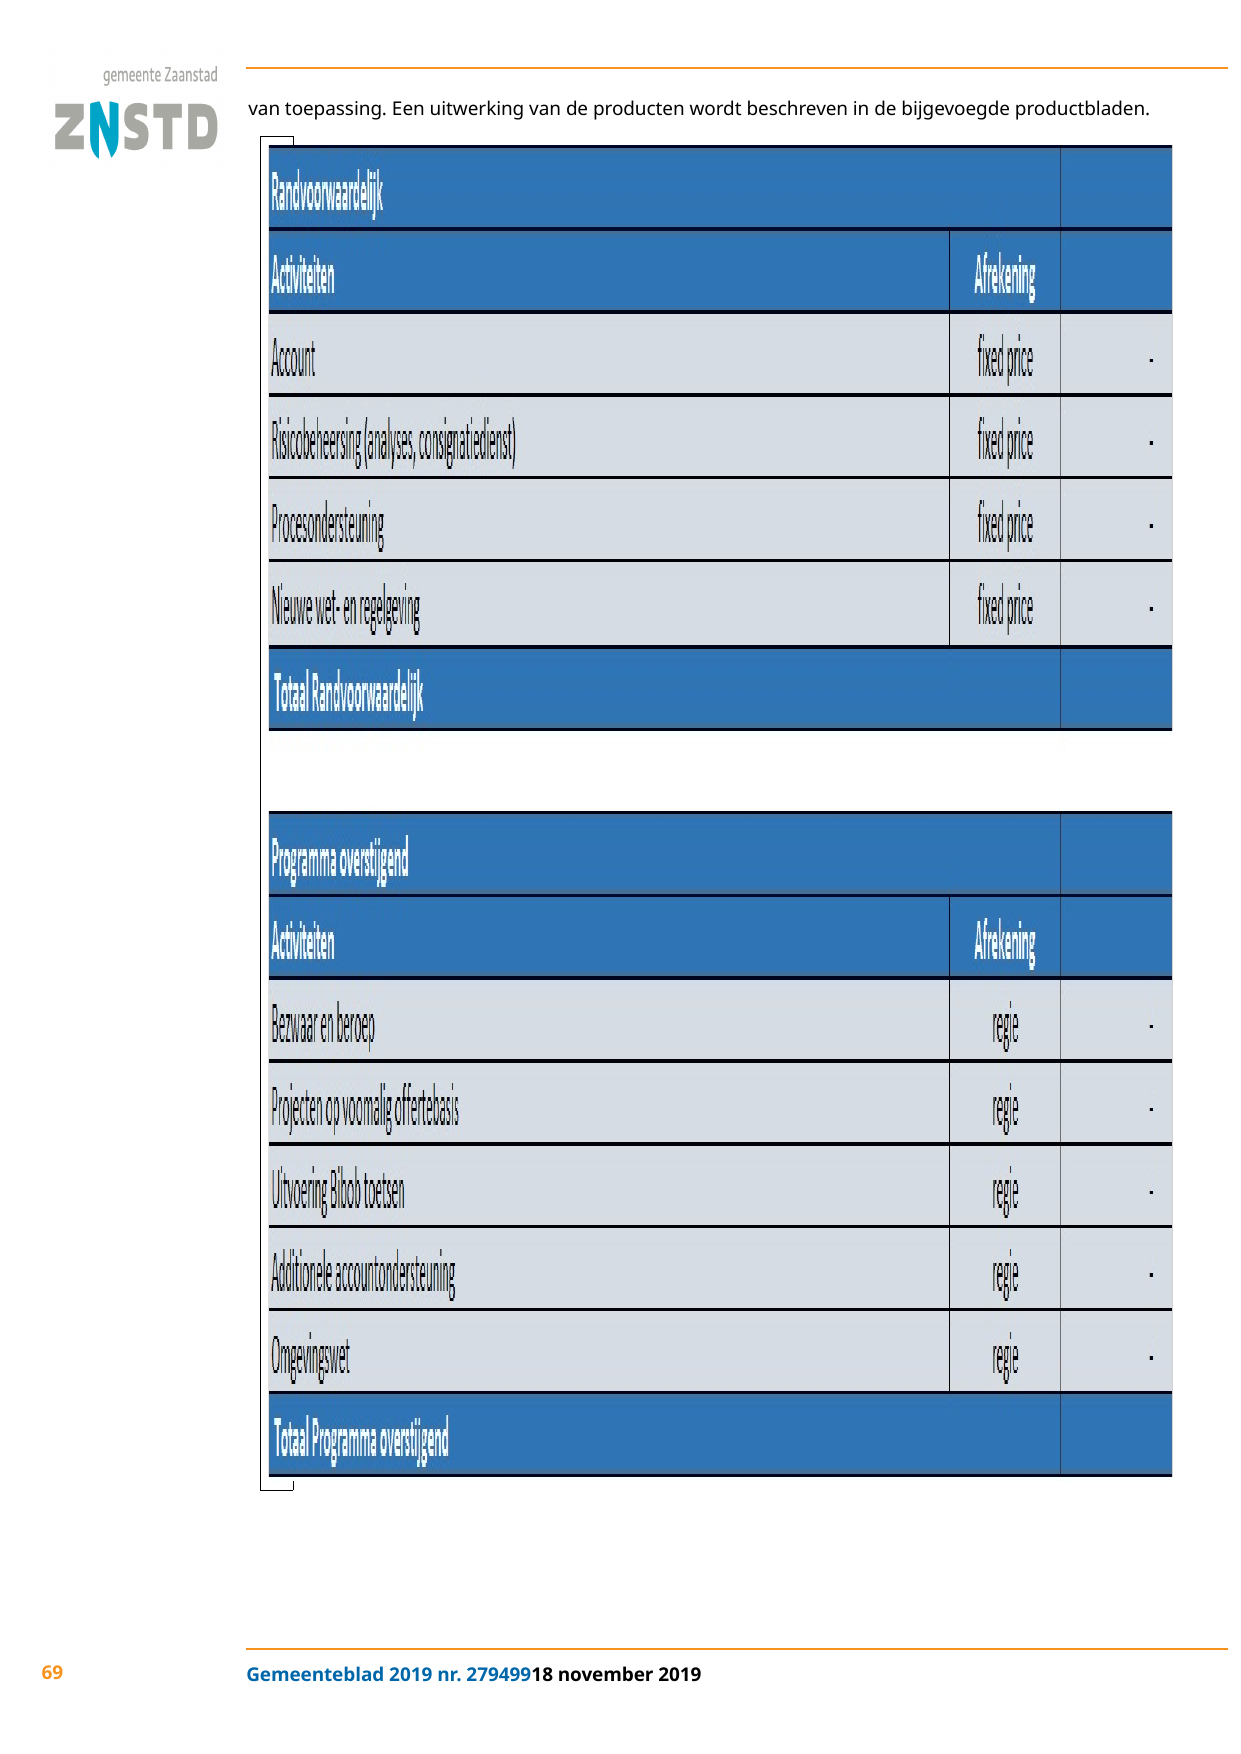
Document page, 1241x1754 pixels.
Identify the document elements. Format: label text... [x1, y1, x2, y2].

picture [41, 47, 231, 172]
picture [268, 145, 1173, 1481]
text van toepassing. Een uitwerking van de producten wordt beschreven in de bijgevoegde productbladen. [248, 95, 1152, 121]
